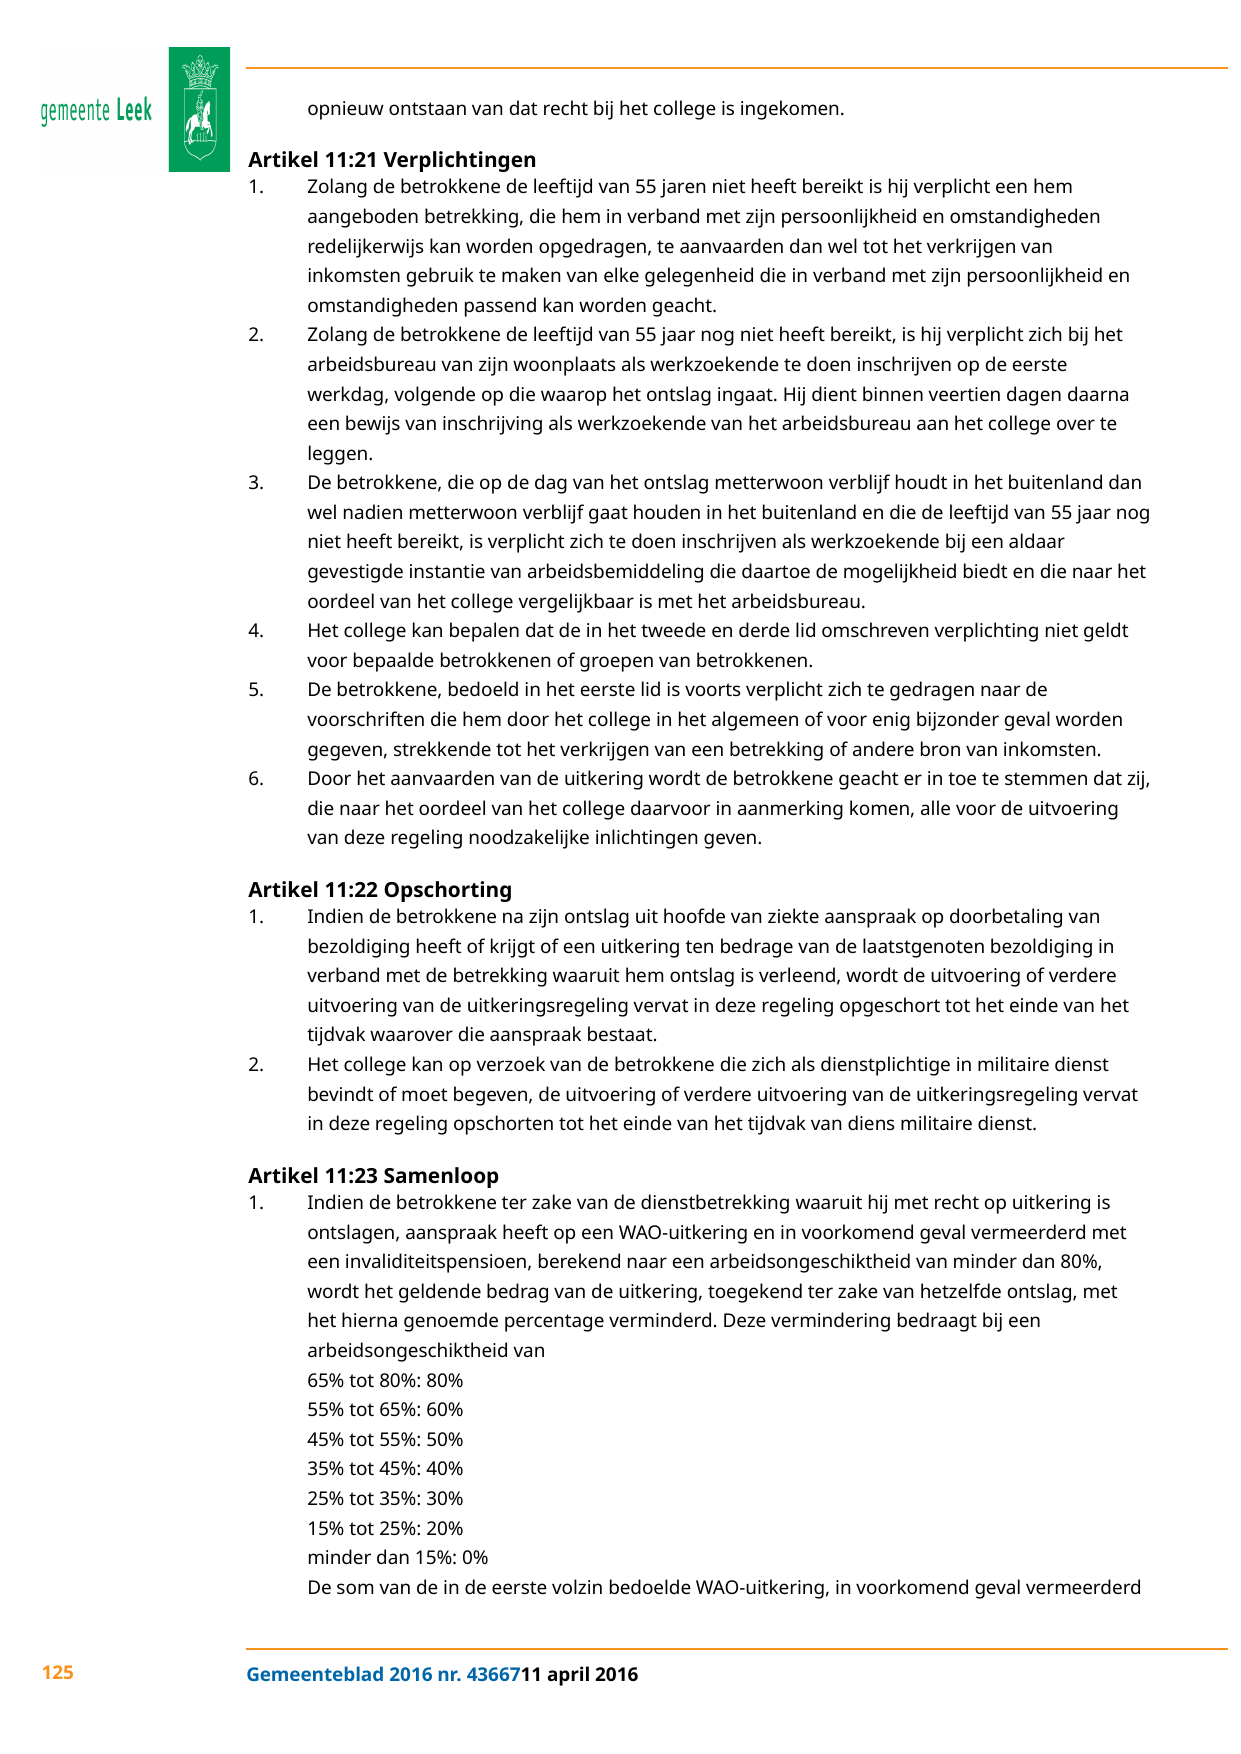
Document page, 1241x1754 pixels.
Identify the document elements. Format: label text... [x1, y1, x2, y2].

list Indien de betrokkene na zijn ontslag uit hoofde van ziekte aanspraak op doorbetaling van bezoldiging heeft of krijgt of een uitkering ten bedrage van de laatstgenoten bezoldiging in verband met de betrekking waaruit hem ontslag is verleend, wordt de uitvoering of verdere uitvoering van de uitkeringsregeling vervat in deze regeling opgeschort tot het einde van het tijdvak waarover die aanspraak bestaat. [248, 903, 1152, 1047]
list De som van de in de eerste volzin bedoelde WAO-uitkering, in voorkomend geval vermeerderd [248, 1574, 1152, 1599]
list Door het aanvaarden van de uitkering wordt de betrokkene geacht er in toe te stemmen dat zij, die naar het oordeel van het college daarvoor in aanmerking komen, alle voor de uitvoering van deze regeling noodzakelijke inlichtingen geven. [248, 765, 1152, 850]
list minder dan 15%: 0% [248, 1544, 1152, 1570]
list Indien de betrokkene ter zake van de dienstbetrekking waaruit hij met recht op uitkering is ontslagen, aanspraak heeft op een WAO-uitkering en in voorkomend geval vermeerderd met een invaliditeitspensioen, berekend naar een arbeidsongeschiktheid van minder dan 80%, wordt het geldende bedrag van de uitkering, toegekend ter zake van hetzelfde ontslag, met het hierna genoemde percentage verminderd. Deze vermindering bedraagt bij een arbeidsongeschiktheid van [248, 1189, 1152, 1363]
list 55% tot 65%: 60% [248, 1396, 1152, 1422]
list De betrokkene, die op de dag van het ontslag metterwoon verblijf houdt in het buitenland dan wel nadien metterwoon verblijf gaat houden in het buitenland en die de leeftijd van 55 jaar nog niet heeft bereikt, is verplicht zich te doen inschrijven als werkzoekende bij een aldaar gevestigde instantie van arbeidsbemiddeling die daartoe de mogelijkheid biedt en die naar het oordeel van het college vergelijkbaar is met het arbeidsbureau. [248, 469, 1152, 613]
list Zolang de betrokkene de leeftijd van 55 jaar nog niet heeft bereikt, is hij verplicht zich bij het arbeidsbureau van zijn woonplaats als werkzoekende te doen inschrijven op de eerste werkdag, volgende op die waarop het ontslag ingaat. Hij dient binnen veertien dagen daarna een bewijs van inschrijving als werkzoekende van het arbeidsbureau aan het college over te leggen. [248, 322, 1152, 466]
list 35% tot 45%: 40% [248, 1456, 1152, 1481]
list Zolang de betrokkene de leeftijd van 55 jaren niet heeft bereikt is hij verplicht een hem aangeboden betrekking, die hem in verband met zijn persoonlijkheid en omstandigheden redelijkerwijs kan worden opgedragen, te aanvaarden dan wel tot het verkrijgen van inkomsten gebruik te maken van elke gelegenheid die in verband met zijn persoonlijkheid en omstandigheden passend kan worden geacht. [248, 174, 1152, 318]
list 65% tot 80%: 80% [248, 1367, 1152, 1392]
list 15% tot 25%: 20% [248, 1515, 1152, 1540]
picture [41, 47, 231, 172]
list De betrokkene, bedoeld in het eerste lid is voorts verplicht zich te gedragen naar de voorschriften die hem door het college in het algemeen of voor enig bijzonder geval worden gegeven, strekkende tot het verkrijgen van een betrekking of andere bron van inkomsten. [248, 677, 1152, 761]
list Het college kan op verzoek van de betrokkene die zich als dienstplichtige in militaire dienst bevindt of moet begeven, de uitvoering of verdere uitvoering van de uitkeringsregeling vervat in deze regeling opschorten tot het einde van het tijdvak van diens militaire dienst. [248, 1051, 1152, 1136]
text Artikel 11:21 Verplichtingen [248, 145, 1152, 174]
text Artikel 11:22 Opschorting [248, 875, 1152, 903]
list 45% tot 55%: 50% [248, 1426, 1152, 1452]
list 25% tot 35%: 30% [248, 1485, 1152, 1511]
text Artikel 11:23 Samenloop [248, 1161, 1152, 1189]
list Het college kan bepalen dat de in het tweede en derde lid omschreven verplichting niet geldt voor bepaalde betrokkenen of groepen van betrokkenen. [248, 617, 1152, 673]
list opnieuw ontstaan van dat recht bij het college is ingekomen. [248, 95, 1152, 121]
